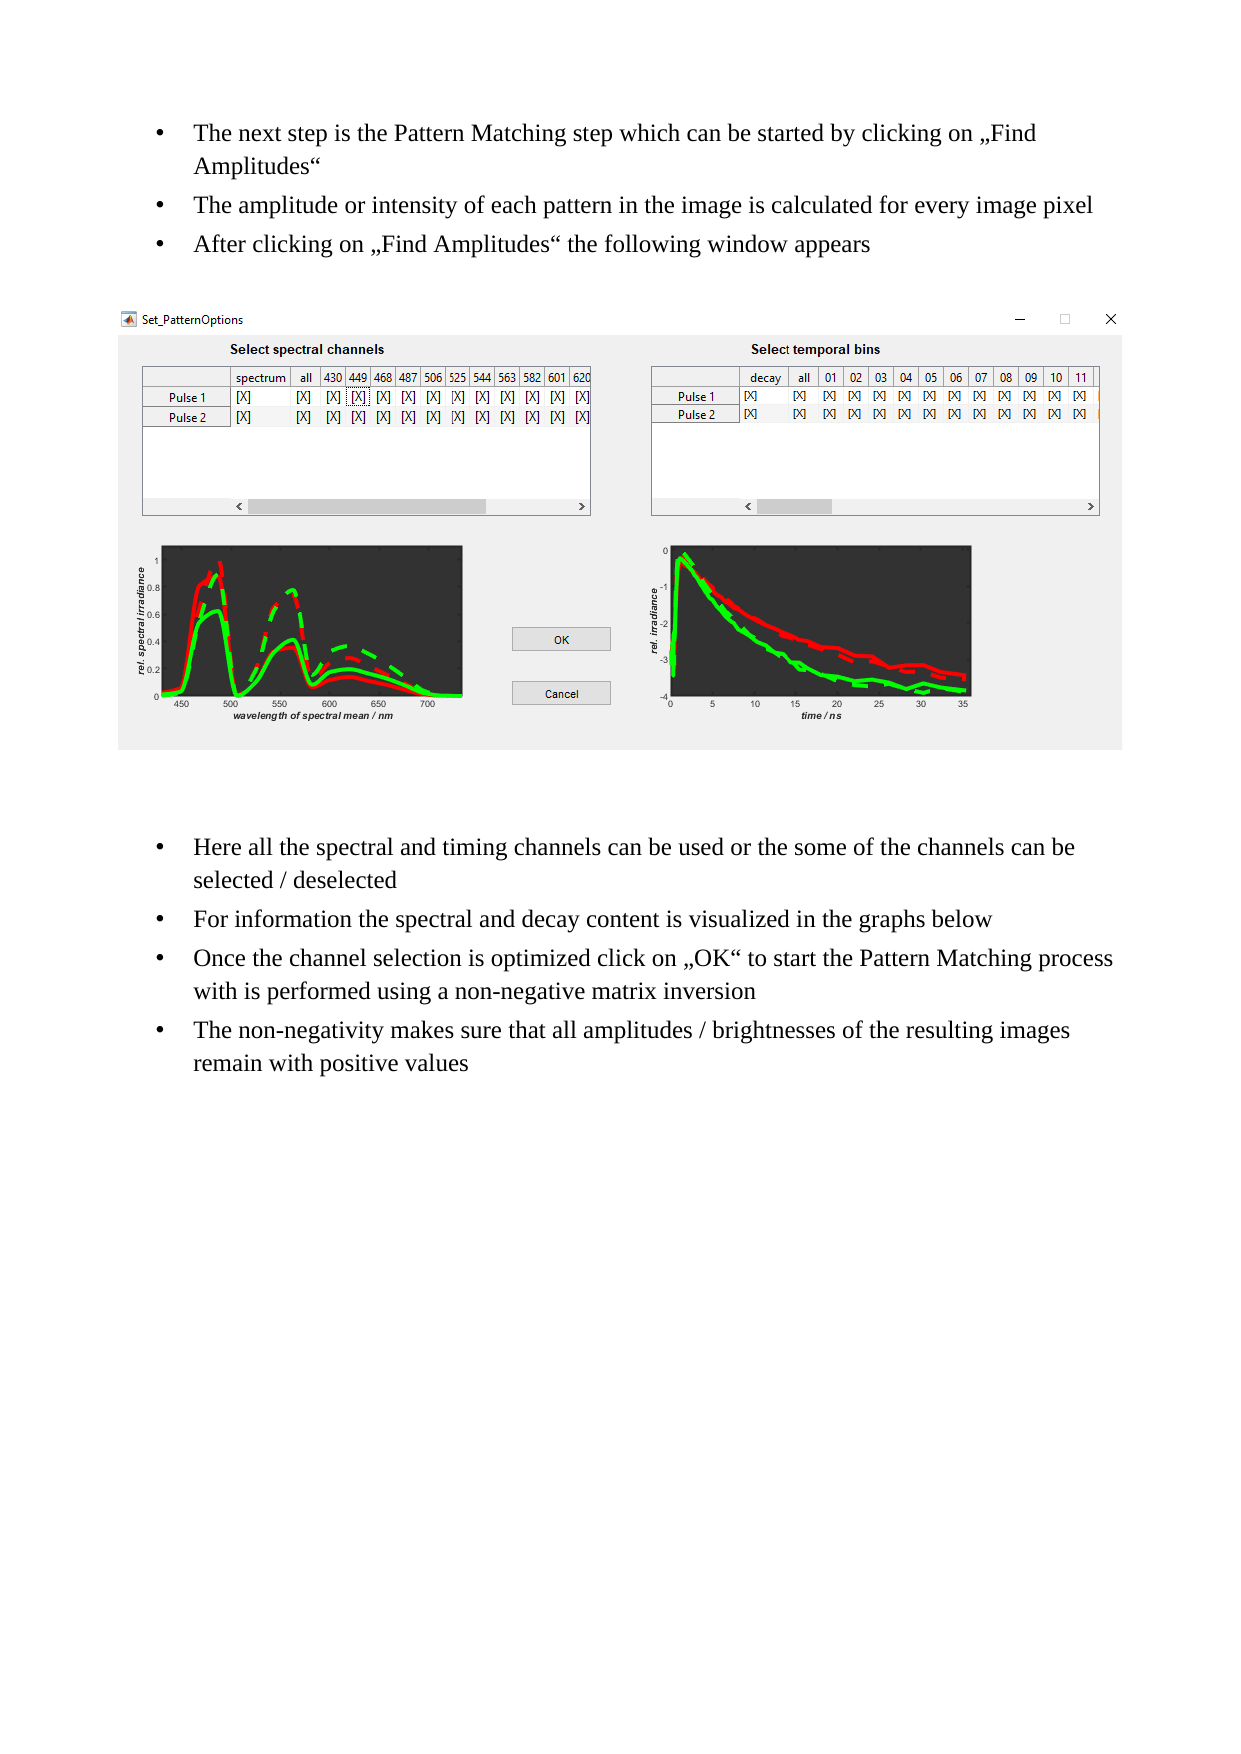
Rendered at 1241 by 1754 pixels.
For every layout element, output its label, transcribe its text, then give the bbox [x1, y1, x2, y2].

list Here all the spectral and timing channels can be used or the some of the channels can be selected / deselected [156, 832, 1122, 894]
list The non-negativity makes sure that all amplitudes / brightnesses of the resulting images remain with positive values [156, 1015, 1122, 1077]
list The next step is the Pattern Matching step which can be started by clicking on „Find Amplitudes“ [156, 118, 1122, 180]
list After clicking on „Find Amplitudes“ the following window appears [156, 229, 1122, 258]
picture [118, 307, 1123, 750]
list The amplitude or intensity of each pattern in the image is calculated for every image pixel [156, 190, 1122, 219]
list Once the channel selection is optimized click on „OK“ to start the Pattern Matching process with is performed using a non-negative matrix inversion [156, 943, 1122, 1005]
list For information the spectral and decay content is visualized in the graphs below [156, 904, 1122, 933]
